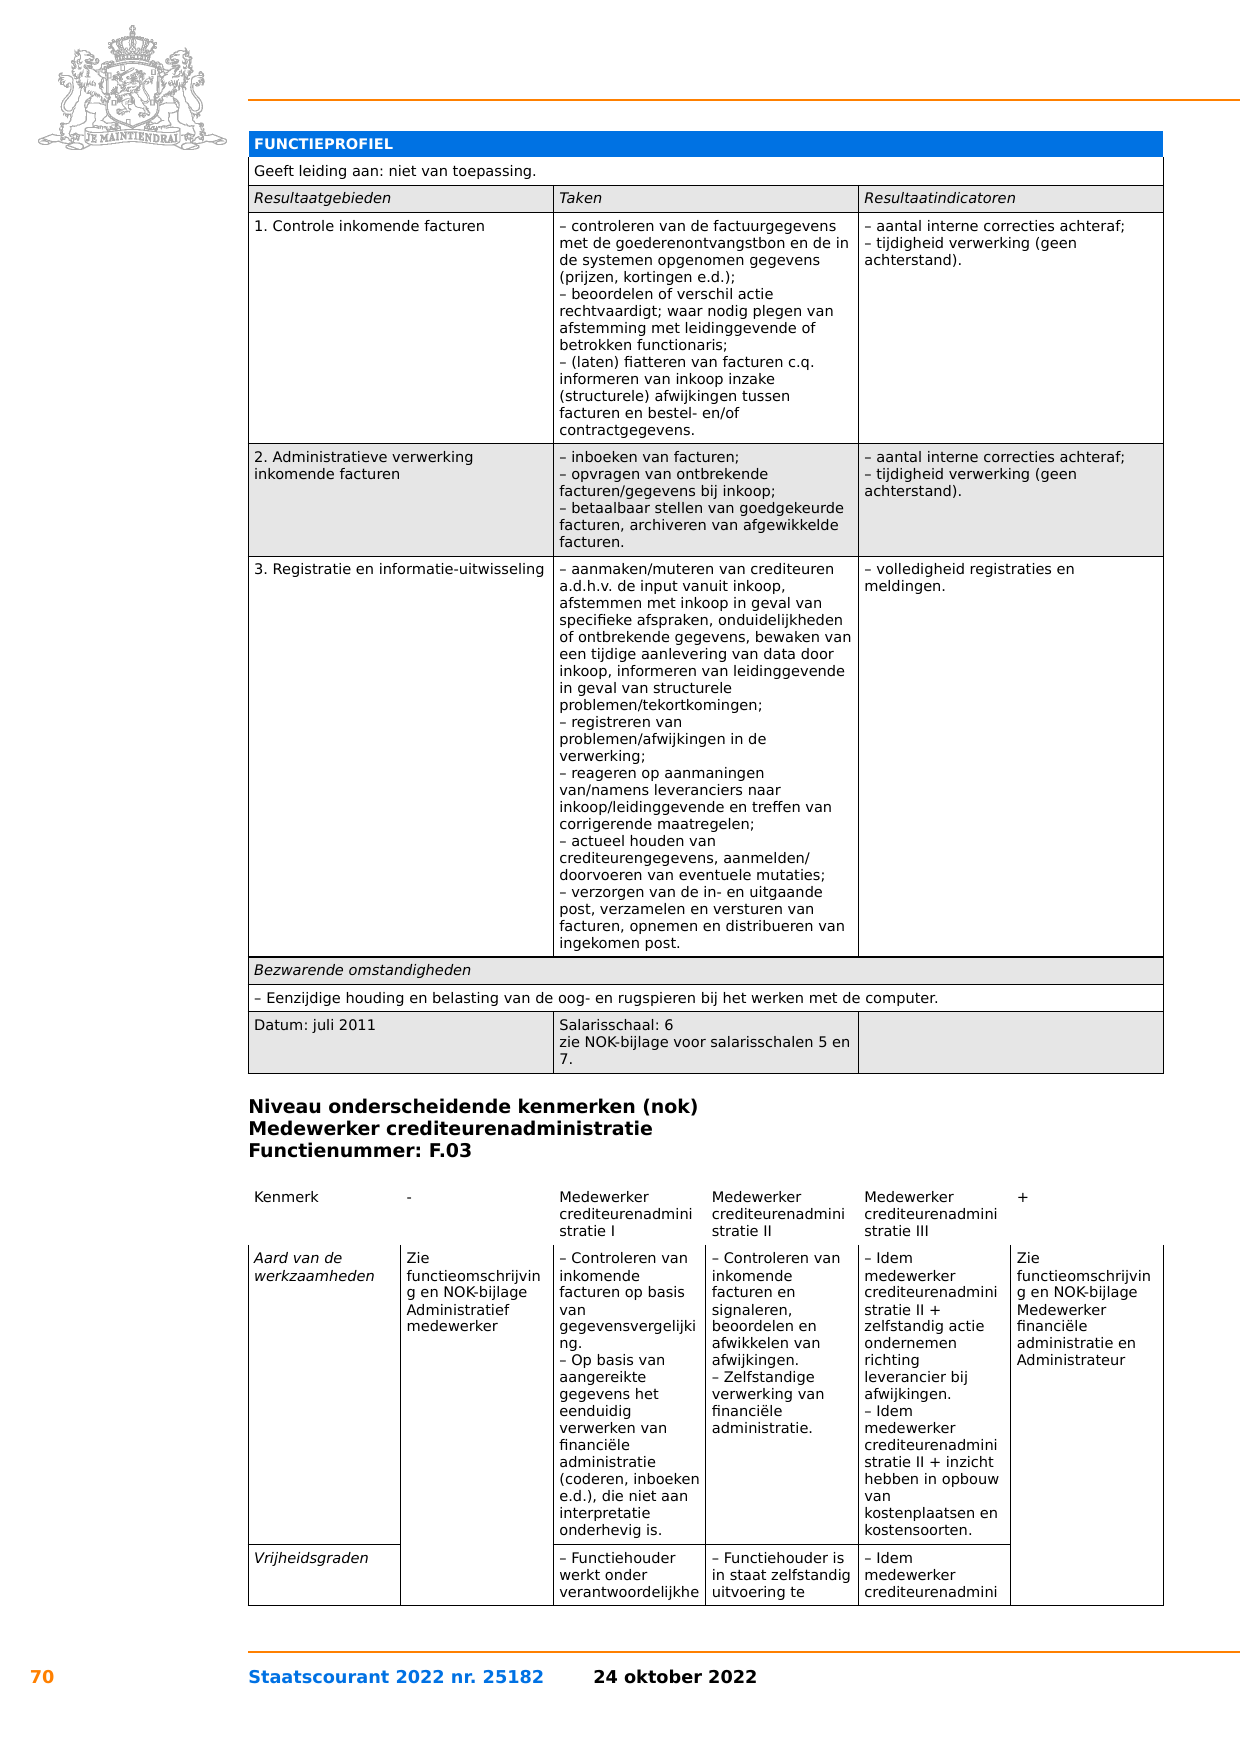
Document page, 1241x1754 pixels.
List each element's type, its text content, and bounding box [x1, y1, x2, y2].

table_cell Geeft leiding aan: niet van toepassing. [249, 158, 1163, 185]
table_cell – aanmaken/muteren van crediteuren a.d.h.v. de input vanuit inkoop, afstemmen met inkoop in geval van specifieke afspraken, onduidelijkheden of ontbrekende gegevens, bewaken van een tijdige aanlevering van data door inkoop, informeren van leidinggevende in geval van structurele problemen/tekortkomingen; – registreren van problemen/afwijkingen in de verwerking; – reageren op aanmaningen van/namens leveranciers naar inkoop/leidinggevende en treffen van corrigerende maatregelen; – actueel houden van crediteurengegevens, aanmelden/ doorvoeren van eventuele mutaties; – verzorgen van de in- en uitgaande post, verzamelen en versturen van facturen, opnemen en distribueren van ingekomen post. [554, 557, 858, 956]
table_header FUNCTIEPROFIEL [249, 131, 1163, 157]
table_header Medewerker crediteurenadministratie II [706, 1184, 858, 1245]
table_cell – Functiehouder werkt onder verantwoordelijkhe [554, 1545, 705, 1605]
table_cell – Controleren van inkomende facturen en signaleren, beoordelen en afwikkelen van afwijkingen. – Zelfstandige verwerking van financiële administratie. [706, 1246, 858, 1544]
table_cell Aard van de werkzaamheden [249, 1246, 400, 1544]
text Niveau onderscheidende kenmerken (nok) [248, 1096, 1163, 1117]
table_cell Resultaatindicatoren [859, 186, 1163, 212]
text Functienummer: F.03 [248, 1139, 1163, 1161]
table_cell – volledigheid registraties en meldingen. [859, 557, 1163, 956]
table_cell 1. Controle inkomende facturen [249, 213, 553, 443]
table_cell – Idem medewerker crediteurenadmini [859, 1545, 1010, 1605]
table_header Kenmerk [249, 1184, 400, 1245]
table_cell Vrijheidsgraden [249, 1545, 400, 1605]
table_cell Zie functieomschrijving en NOK-bijlage Medewerker financiële administratie en Administrateur [1011, 1246, 1163, 1605]
table_cell – controleren van de factuurgegevens met de goederenontvangstbon en de in de systemen opgenomen gegevens (prijzen, kortingen e.d.); – beoordelen of verschil actie rechtvaardigt; waar nodig plegen van afstemming met leidinggevende of betrokken functionaris; – (laten) fiatteren van facturen c.q. informeren van inkoop inzake (structurele) afwijkingen tussen facturen en bestel- en/of contractgegevens. [554, 213, 858, 443]
table_cell – Controleren van inkomende facturen op basis van gegevensvergelijking. – Op basis van aangereikte gegevens het eenduidig verwerken van financiële administratie (coderen, inboeken e.d.), die niet aan interpretatie onderhevig is. [554, 1246, 705, 1544]
table_cell 2. Administratieve verwerking inkomende facturen [249, 444, 553, 556]
table_cell Zie functieomschrijving en NOK-bijlage Administratief medewerker [401, 1246, 553, 1605]
table_cell Salarisschaal: 6 zie NOK-bijlage voor salarisschalen 5 en 7. [554, 1012, 858, 1073]
table_cell – aantal interne correcties achteraf; – tijdigheid verwerking (geen achterstand). [859, 444, 1163, 556]
table_header - [401, 1184, 553, 1245]
table_cell Taken [554, 186, 858, 212]
table_cell – Functiehouder is in staat zelfstandig uitvoering te [706, 1545, 858, 1605]
table_cell [859, 1012, 1163, 1073]
table_cell Resultaatgebieden [249, 186, 553, 212]
table_header Medewerker crediteurenadministratie I [554, 1184, 705, 1245]
table_header Medewerker crediteurenadministratie III [859, 1184, 1010, 1245]
picture [38, 25, 227, 150]
table_cell 3. Registratie en informatie-uitwisseling [249, 557, 553, 956]
table_cell Datum: juli 2011 [249, 1012, 553, 1073]
table_cell – inboeken van facturen; – opvragen van ontbrekende facturen/gegevens bij inkoop; – betaalbaar stellen van goedgekeurde facturen, archiveren van afgewikkelde facturen. [554, 444, 858, 556]
text Medewerker crediteurenadministratie [248, 1117, 1163, 1139]
table_header + [1011, 1184, 1163, 1245]
table_cell – aantal interne correcties achteraf; – tijdigheid verwerking (geen achterstand). [859, 213, 1163, 443]
table_cell – Eenzijdige houding en belasting van de oog- en rugspieren bij het werken met de computer. [249, 985, 1163, 1011]
table_cell Bezwarende omstandigheden [249, 958, 1163, 984]
table_cell – Idem medewerker crediteurenadministratie II + zelfstandig actie ondernemen richting leverancier bij afwijkingen. – Idem medewerker crediteurenadministratie II + inzicht hebben in opbouw van kostenplaatsen en kostensoorten. [859, 1246, 1010, 1544]
